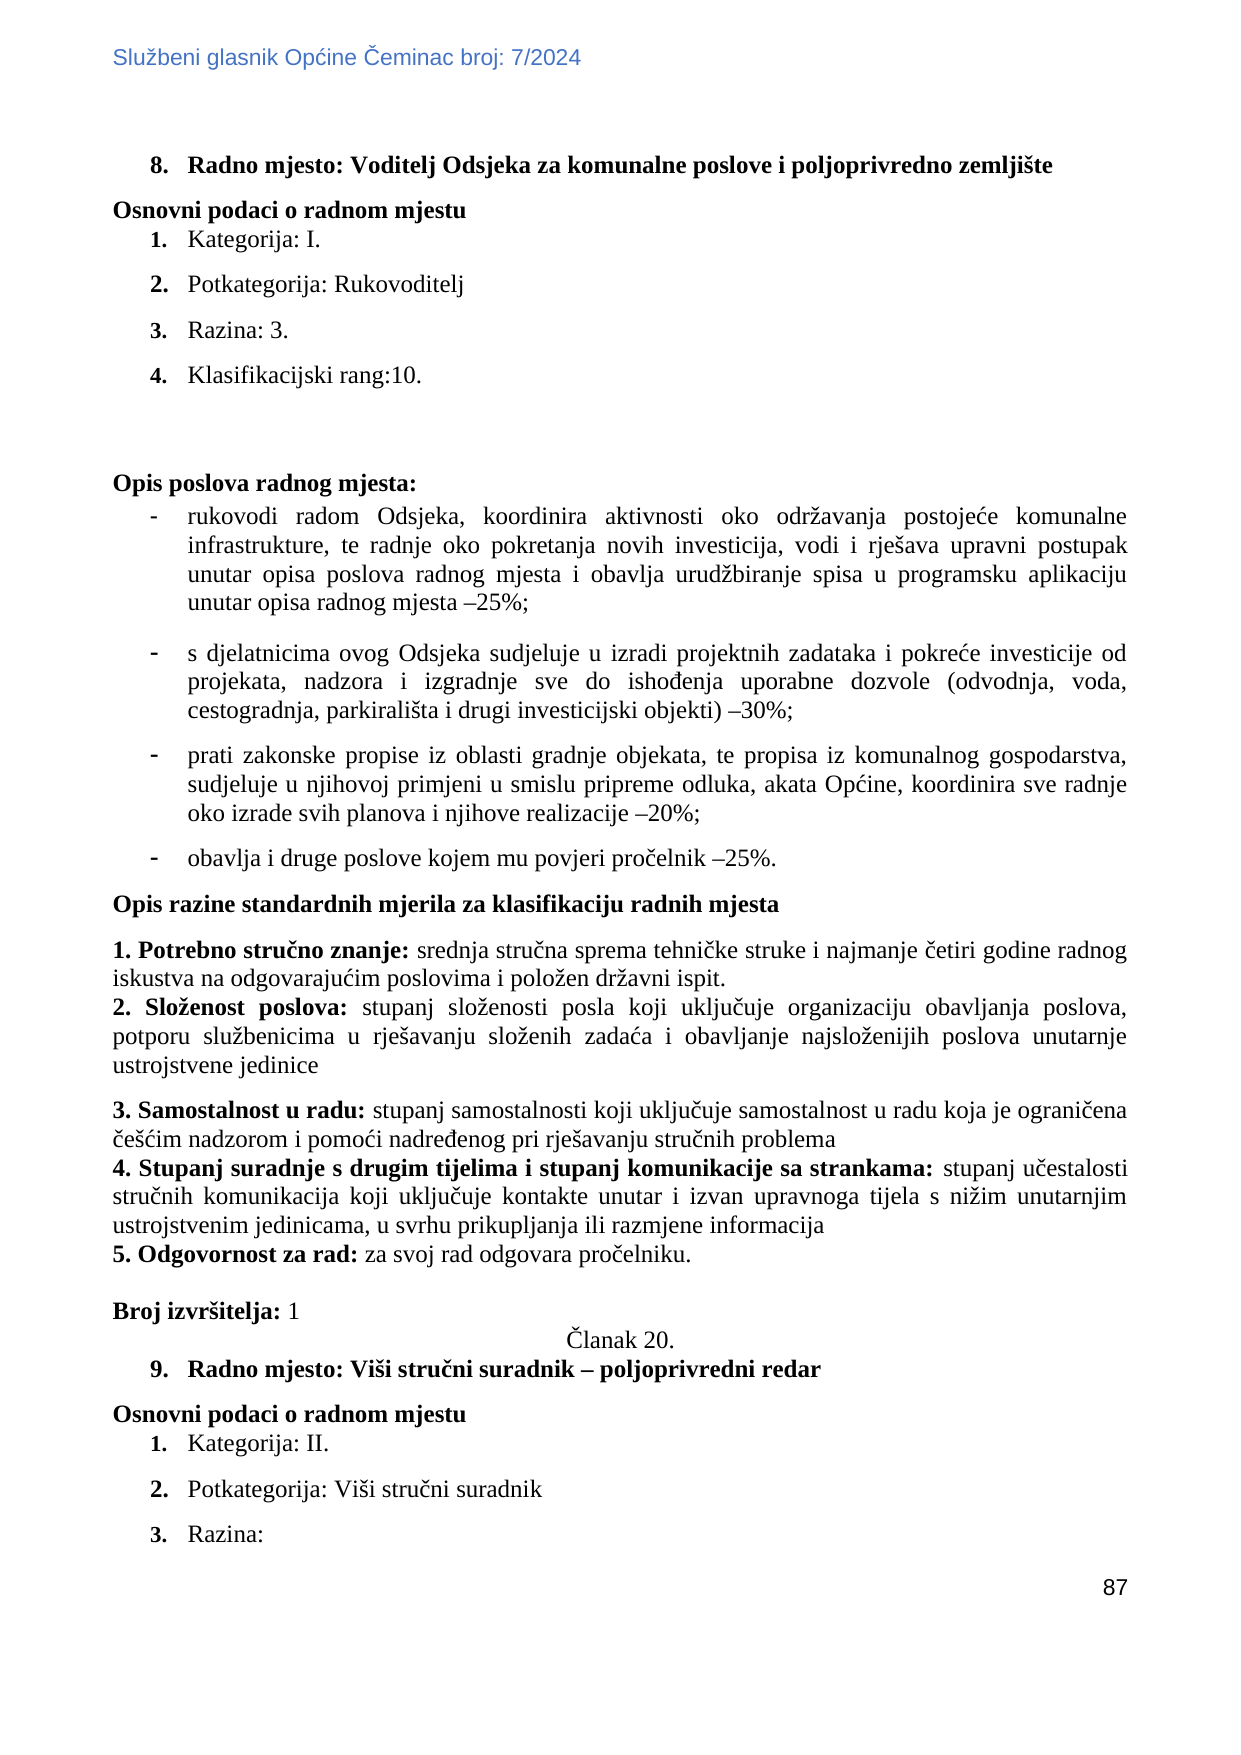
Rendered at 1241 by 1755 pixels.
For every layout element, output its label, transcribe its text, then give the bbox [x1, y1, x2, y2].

list Radno mjesto: Viši stručni suradnik – poljoprivredni redar [150, 1354, 1128, 1383]
text 3. Samostalnost u radu: stupanj samostalnosti koji uključuje samostalnost u radu koja je ograničena češćim nadzorom i pomoći nadređenog pri rješavanju stručnih problema [112, 1095, 1128, 1153]
text Broj izvršitelja: 1 [112, 1296, 1128, 1325]
subtitle Osnovni podaci o radnom mjestu [112, 195, 1128, 224]
subtitle Opis poslova radnog mjesta: [112, 468, 1128, 496]
subtitle Opis razine standardnih mjerila za klasifikaciju radnih mjesta [112, 889, 1128, 918]
text 1. Potrebno stručno znanje: srednja stručna sprema tehničke struke i najmanje četiri godine radnog iskustva na odgovarajućim poslovima i položen državni ispit. [112, 935, 1128, 992]
text 2. Složenost poslova: stupanj složenosti posla koji uključuje organizaciju obavljanja poslova, potporu službenicima u rješavanju složenih zadaća i obavljanje najsloženijih poslova unutarnje ustrojstvene jedinice [112, 992, 1128, 1078]
list Razina: 3. [150, 315, 1128, 344]
list s djelatnicima ovog Odsjeka sudjeluje u izradi projektnih zadataka i pokreće investicije od projekata, nadzora i izgradnje sve do ishođenja uporabne dozvole (odvodnja, voda, cestogradnja, parkirališta i drugi investicijski objekti) –30%; [150, 638, 1128, 724]
list obavlja i druge poslove kojem mu povjeri pročelnik –25%. [150, 843, 1128, 872]
list rukovodi radom Odsjeka, koordinira aktivnosti oko održavanja postojeće komunalne infrastrukture, te radnje oko pokretanja novih investicija, vodi i rješava upravni postupak unutar opisa poslova radnog mjesta i obavlja urudžbiranje spisa u programsku aplikaciju unutar opisa radnog mjesta –25%; [150, 501, 1128, 616]
list Potkategorija: Rukovoditelj [150, 269, 1128, 298]
text 4. Stupanj suradnje s drugim tijelima i stupanj komunikacije sa strankama: stupanj učestalosti stručnih komunikacija koji uključuje kontakte unutar i izvan upravnoga tijela s nižim unutarnjim ustrojstvenim jedinicama, u svrhu prikupljanja ili razmjene informacija [112, 1153, 1128, 1239]
list Potkategorija: Viši stručni suradnik [150, 1474, 1128, 1502]
list prati zakonske propise iz oblasti gradnje objekata, te propisa iz komunalnog gospodarstva, sudjeluje u njihovoj primjeni u smislu pripreme odluka, akata Općine, koordinira sve radnje oko izrade svih planova i njihove realizacije –20%; [150, 741, 1128, 827]
list Klasifikacijski rang:10. [150, 360, 1128, 389]
text Članak 20. [112, 1325, 1128, 1354]
text 5. Odgovornost za rad: za svoj rad odgovara pročelniku. [112, 1239, 1128, 1268]
list Kategorija: I. [150, 224, 1128, 253]
list Razina: [150, 1519, 1128, 1548]
list Kategorija: II. [150, 1428, 1128, 1457]
subtitle Osnovni podaci o radnom mjestu [112, 1399, 1128, 1428]
list Radno mjesto: Voditelj Odsjeka za komunalne poslove i poljoprivredno zemljište [150, 150, 1128, 178]
